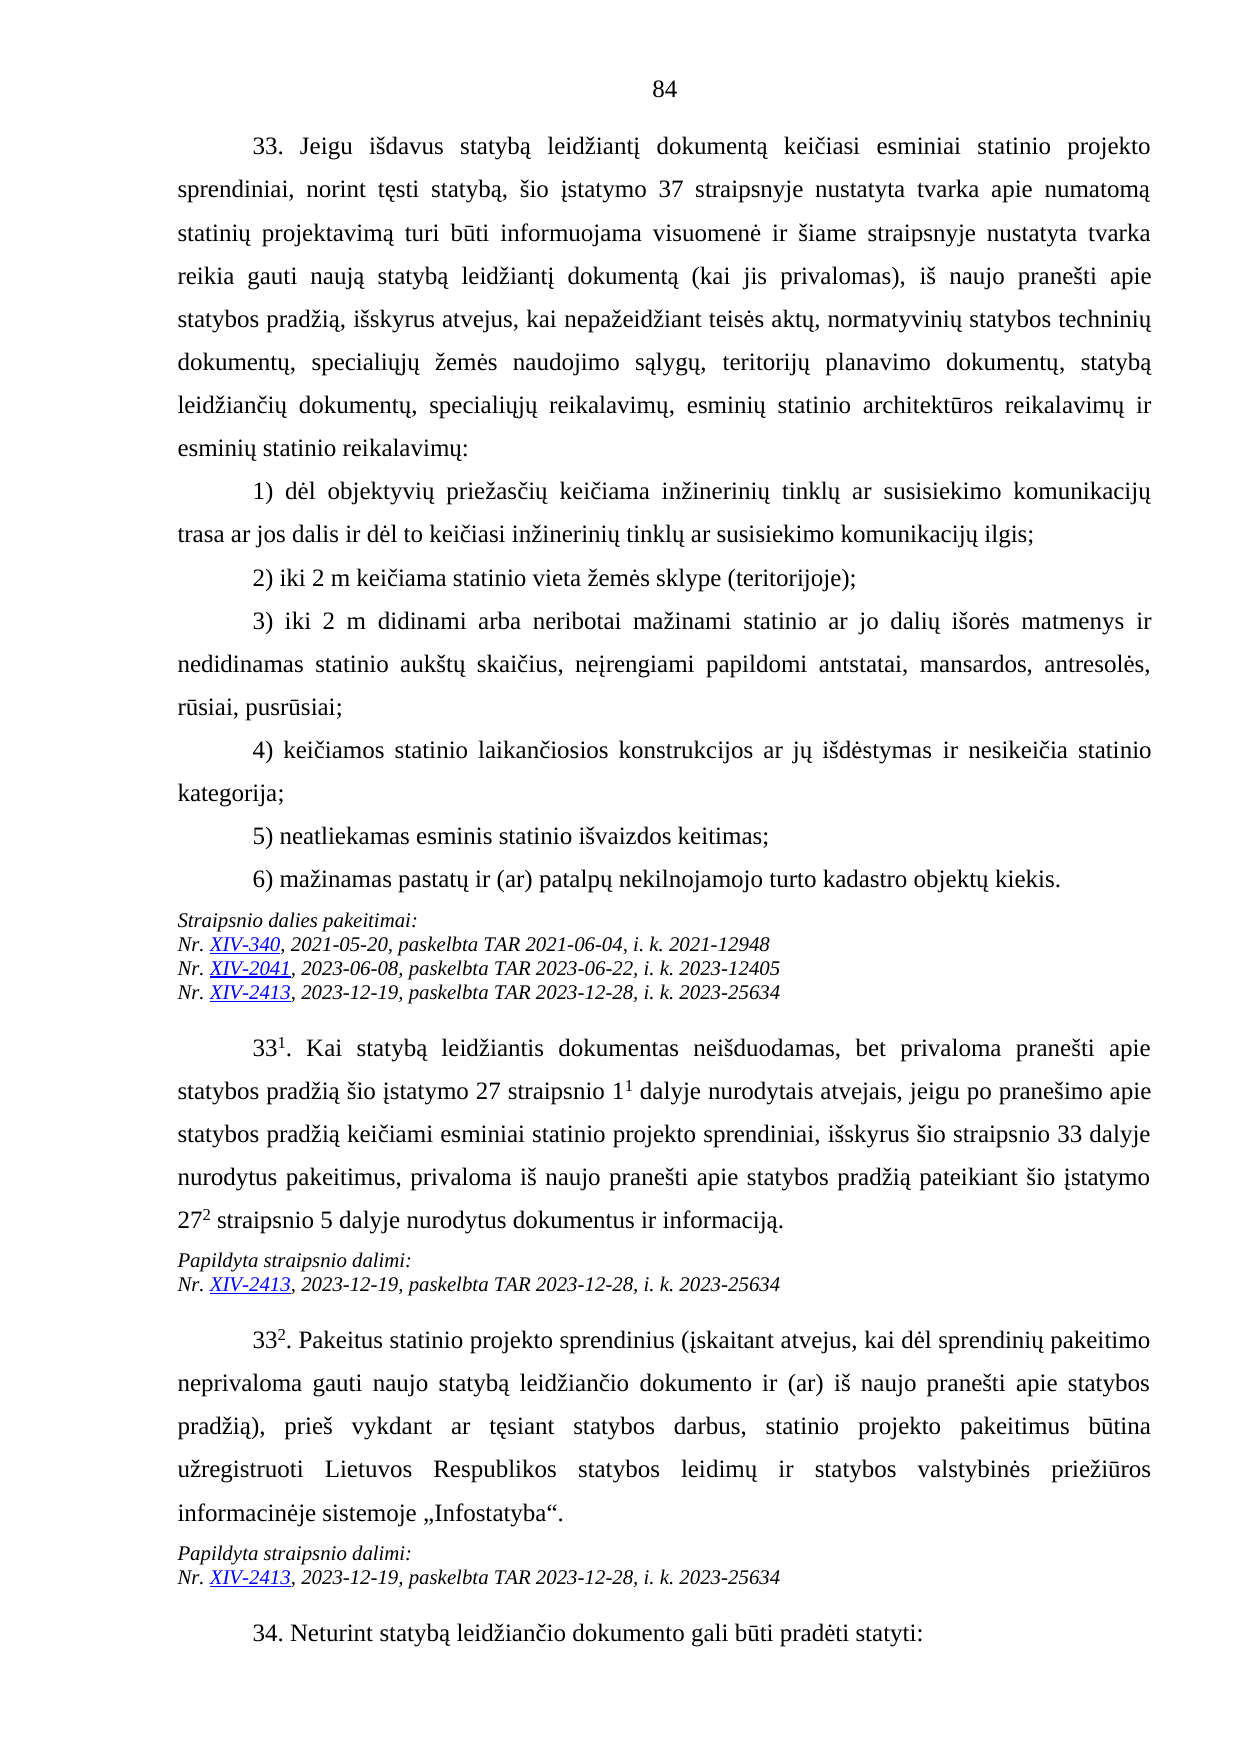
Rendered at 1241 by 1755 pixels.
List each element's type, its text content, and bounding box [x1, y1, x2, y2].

text 4) keičiamos statinio laikančiosios konstrukcijos ar jų išdėstymas ir nesikeičia statinio kategorija; [177, 735, 1152, 807]
text Nr. XIV-2041, 2023-06-08, paskelbta TAR 2023-06-22, i. k. 2023-12405 [177, 956, 1152, 980]
text Papildyta straipsnio dalimi: [177, 1541, 1152, 1565]
text Nr. XIV-340, 2021-05-20, paskelbta TAR 2021-06-04, i. k. 2021-12948 [177, 932, 1152, 956]
text 332. Pakeitus statinio projekto sprendinius (įskaitant atvejus, kai dėl sprendinių pakeitimo neprivaloma gauti naujo statybą leidžiančio dokumento ir (ar) iš naujo pranešti apie statybos pradžią), prieš vykdant ar tęsiant statybos darbus, statinio projekto pakeitimus būtina užregistruoti Lietuvos Respublikos statybos leidimų ir statybos valstybinės priežiūros informacinėje sistemoje „Infostatyba“. [177, 1325, 1152, 1526]
text Papildyta straipsnio dalimi: [177, 1248, 1152, 1272]
text 6) mažinamas pastatų ir (ar) patalpų nekilnojamojo turto kadastro objektų kiekis. [177, 864, 1152, 893]
text 331. Kai statybą leidžiantis dokumentas neišduodamas, bet privaloma pranešti apie statybos pradžią šio įstatymo 27 straipsnio 11 dalyje nurodytais atvejais, jeigu po pranešimo apie statybos pradžią keičiami esminiai statinio projekto sprendiniai, išskyrus šio straipsnio 33 dalyje nurodytus pakeitimus, privaloma iš naujo pranešti apie statybos pradžią pateikiant šio įstatymo 272 straipsnio 5 dalyje nurodytus dokumentus ir informaciją. [177, 1033, 1152, 1234]
text 1) dėl objektyvių priežasčių keičiama inžinerinių tinklų ar susisiekimo komunikacijų trasa ar jos dalis ir dėl to keičiasi inžinerinių tinklų ar susisiekimo komunikacijų ilgis; [177, 476, 1152, 548]
text 33. Jeigu išdavus statybą leidžiantį dokumentą keičiasi esminiai statinio projekto sprendiniai, norint tęsti statybą, šio įstatymo 37 straipsnyje nustatyta tvarka apie numatomą statinių projektavimą turi būti informuojama visuomenė ir šiame straipsnyje nustatyta tvarka reikia gauti naują statybą leidžiantį dokumentą (kai jis privalomas), iš naujo pranešti apie statybos pradžią, išskyrus atvejus, kai nepažeidžiant teisės aktų, normatyvinių statybos techninių dokumentų, specialiųjų žemės naudojimo sąlygų, teritorijų planavimo dokumentų, statybą leidžiančių dokumentų, specialiųjų reikalavimų, esminių statinio architektūros reikalavimų ir esminių statinio reikalavimų: [177, 131, 1152, 462]
text Straipsnio dalies pakeitimai: [177, 908, 1152, 932]
text Nr. XIV-2413, 2023-12-19, paskelbta TAR 2023-12-28, i. k. 2023-25634 [177, 1565, 1152, 1589]
text 5) neatliekamas esminis statinio išvaizdos keitimas; [177, 821, 1152, 850]
text Nr. XIV-2413, 2023-12-19, paskelbta TAR 2023-12-28, i. k. 2023-25634 [177, 1272, 1152, 1296]
text 34. Neturint statybą leidžiančio dokumento gali būti pradėti statyti: [177, 1618, 1152, 1646]
text Nr. XIV-2413, 2023-12-19, paskelbta TAR 2023-12-28, i. k. 2023-25634 [177, 980, 1152, 1004]
text 2) iki 2 m keičiama statinio vieta žemės sklype (teritorijoje); [177, 563, 1152, 591]
text 3) iki 2 m didinami arba neribotai mažinami statinio ar jo dalių išorės matmenys ir nedidinamas statinio aukštų skaičius, neįrengiami papildomi antstatai, mansardos, antresolės, rūsiai, pusrūsiai; [177, 606, 1152, 721]
